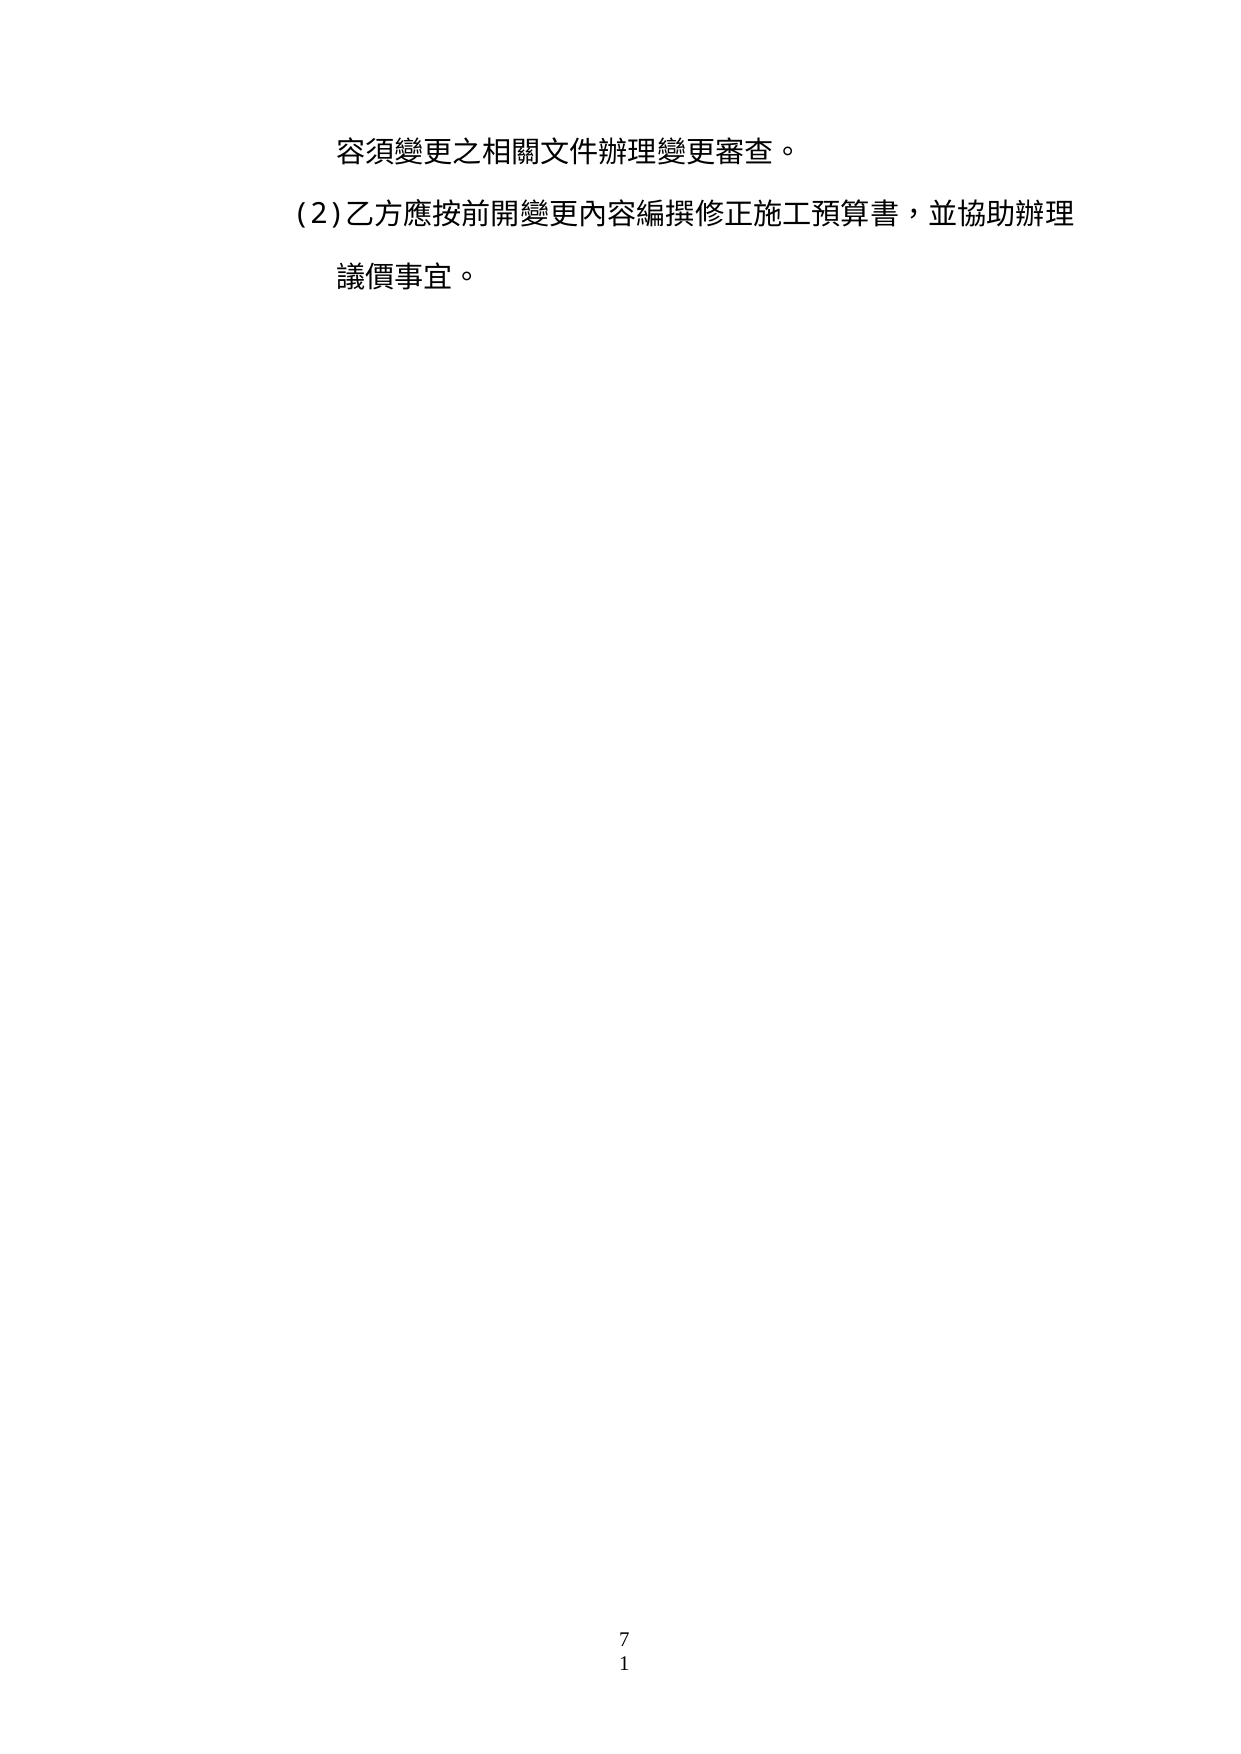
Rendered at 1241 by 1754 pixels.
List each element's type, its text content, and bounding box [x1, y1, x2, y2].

text 容須變更之相關文件辦理變更審查。 [292, 108, 1075, 170]
text (2)乙方應按前開變更內容編撰修正施工預算書，並協助辦理議價事宜。 [292, 170, 1075, 295]
